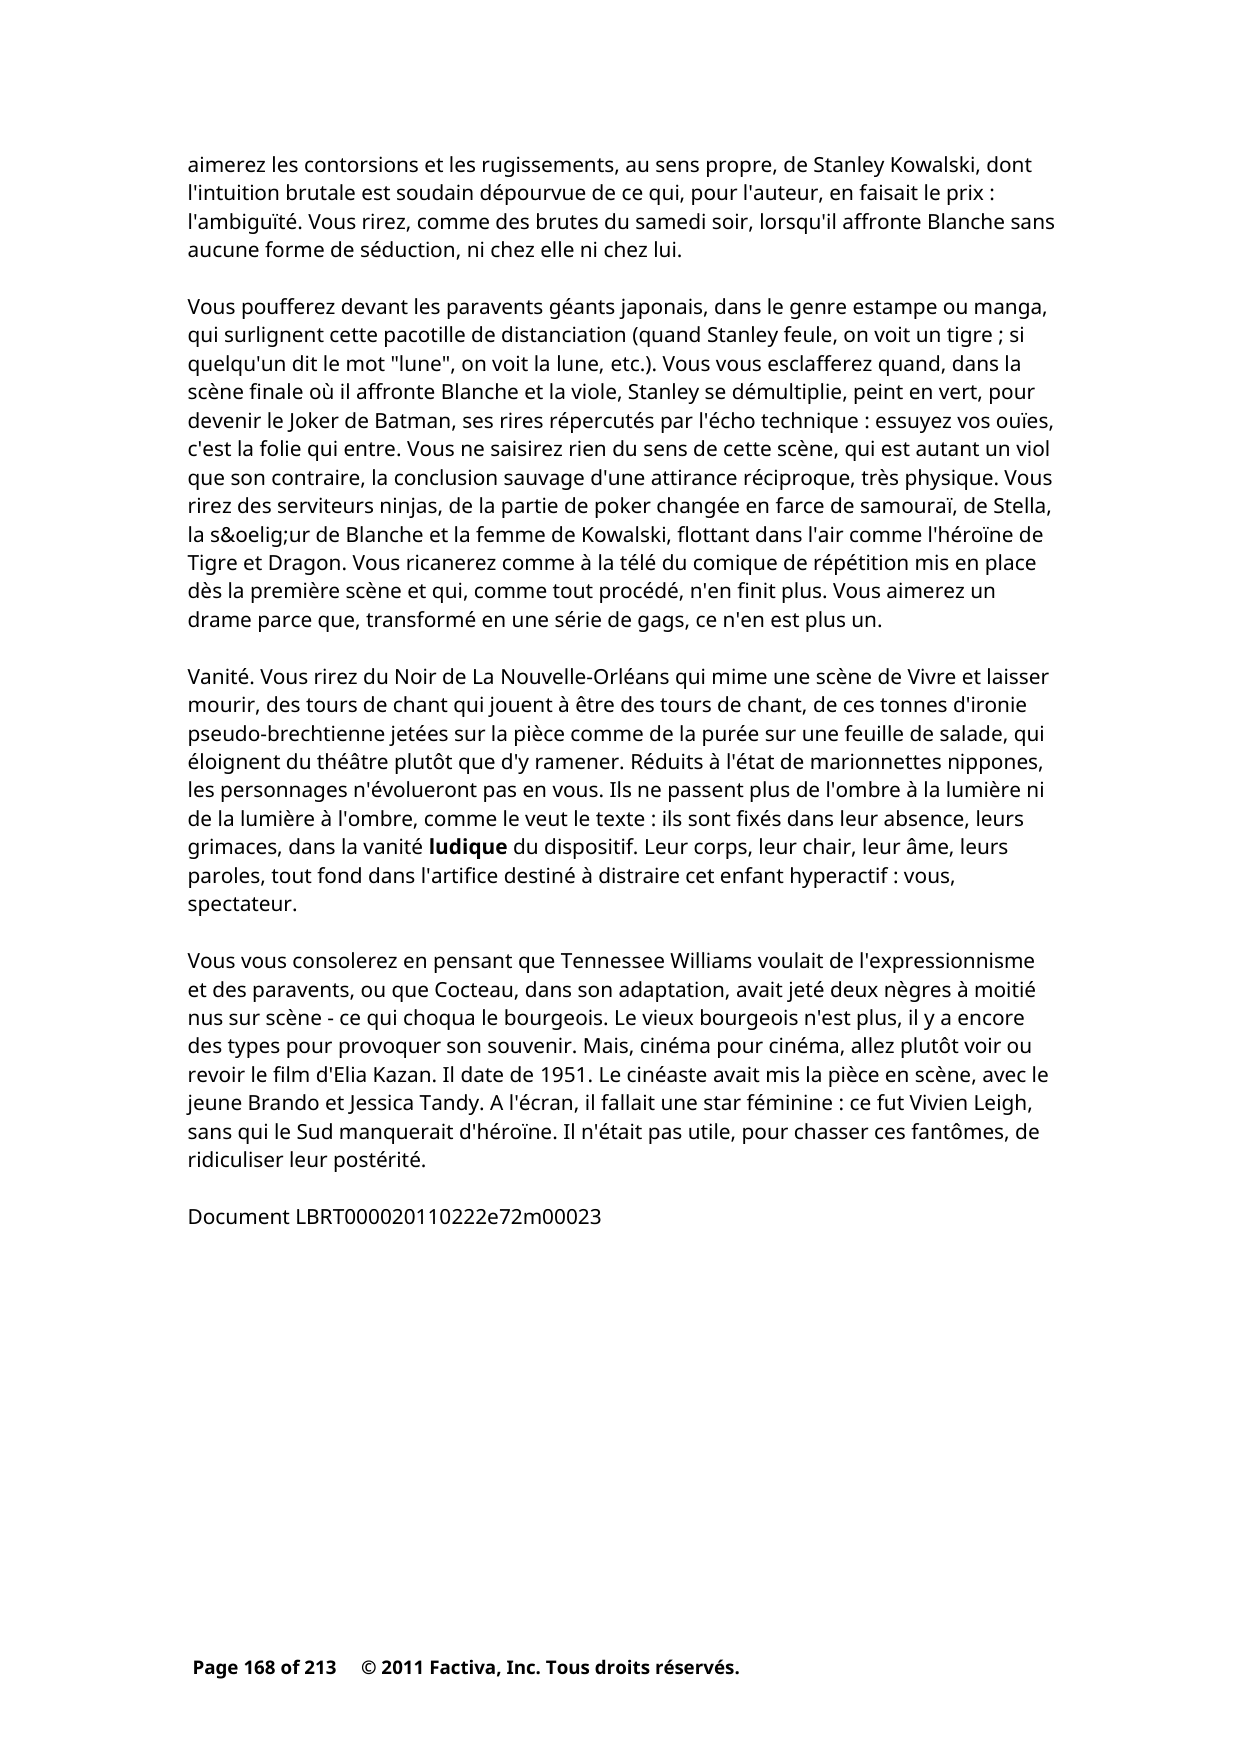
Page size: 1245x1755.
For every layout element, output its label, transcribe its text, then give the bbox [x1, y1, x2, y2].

text Vous vous consolerez en pensant que Tennessee Williams voulait de l'expressionnisme et des paravents, ou que Cocteau, dans son adaptation, avait jeté deux nègres à moitié nus sur scène - ce qui choqua le bourgeois. Le vieux bourgeois n'est plus, il y a encore des types pour provoquer son souvenir. Mais, cinéma pour cinéma, allez plutôt voir ou revoir le film d'Elia Kazan. Il date de 1951. Le cinéaste avait mis la pièce en scène, avec le jeune Brando et Jessica Tandy. A l'écran, il fallait une star féminine : ce fut Vivien Leigh, sans qui le Sud manquerait d'héroïne. Il n'était pas utile, pour chasser ces fantômes, de ridiculiser leur postérité. [187, 946, 1057, 1174]
text Vous poufferez devant les paravents géants japonais, dans le genre estampe ou manga, qui surlignent cette pacotille de distanciation (quand Stanley feule, on voit un tigre ; si quelqu'un dit le mot "lune", on voit la lune, etc.). Vous vous esclafferez quand, dans la scène finale où il affronte Blanche et la viole, Stanley se démultiplie, peint en vert, pour devenir le Joker de Batman, ses rires répercutés par l'écho technique : essuyez vos ouïes, c'est la folie qui entre. Vous ne saisirez rien du sens de cette scène, qui est autant un viol que son contraire, la conclusion sauvage d'une attirance réciproque, très physique. Vous rirez des serviteurs ninjas, de la partie de poker changée en farce de samouraï, de Stella, la s&oelig;ur de Blanche et la femme de Kowalski, flottant dans l'air comme l'héroïne de Tigre et Dragon. Vous ricanerez comme à la télé du comique de répétition mis en place dès la première scène et qui, comme tout procédé, n'en finit plus. Vous aimerez un drame parce que, transformé en une série de gags, ce n'en est plus un. [187, 292, 1057, 633]
text Vanité. Vous rirez du Noir de La Nouvelle-Orléans qui mime une scène de Vivre et laisser mourir, des tours de chant qui jouent à être des tours de chant, de ces tonnes d'ironie pseudo-brechtienne jetées sur la pièce comme de la purée sur une feuille de salade, qui éloignent du théâtre plutôt que d'y ramener. Réduits à l'état de marionnettes nippones, les personnages n'évolueront pas en vous. Ils ne passent plus de l'ombre à la lumière ni de la lumière à l'ombre, comme le veut le texte : ils sont fixés dans leur absence, leurs grimaces, dans la vanité ludique du dispositif. Leur corps, leur chair, leur âme, leurs paroles, tout fond dans l'artifice destiné à distraire cet enfant hyperactif : vous, spectateur. [187, 662, 1057, 918]
text aimerez les contorsions et les rugissements, au sens propre, de Stanley Kowalski, dont l'intuition brutale est soudain dépourvue de ce qui, pour l'auteur, en faisait le prix : l'ambiguïté. Vous rirez, comme des brutes du samedi soir, lorsqu'il affronte Blanche sans aucune forme de séduction, ni chez elle ni chez lui. [187, 150, 1057, 264]
text Document LBRT000020110222e72m00023 [187, 1202, 1057, 1231]
